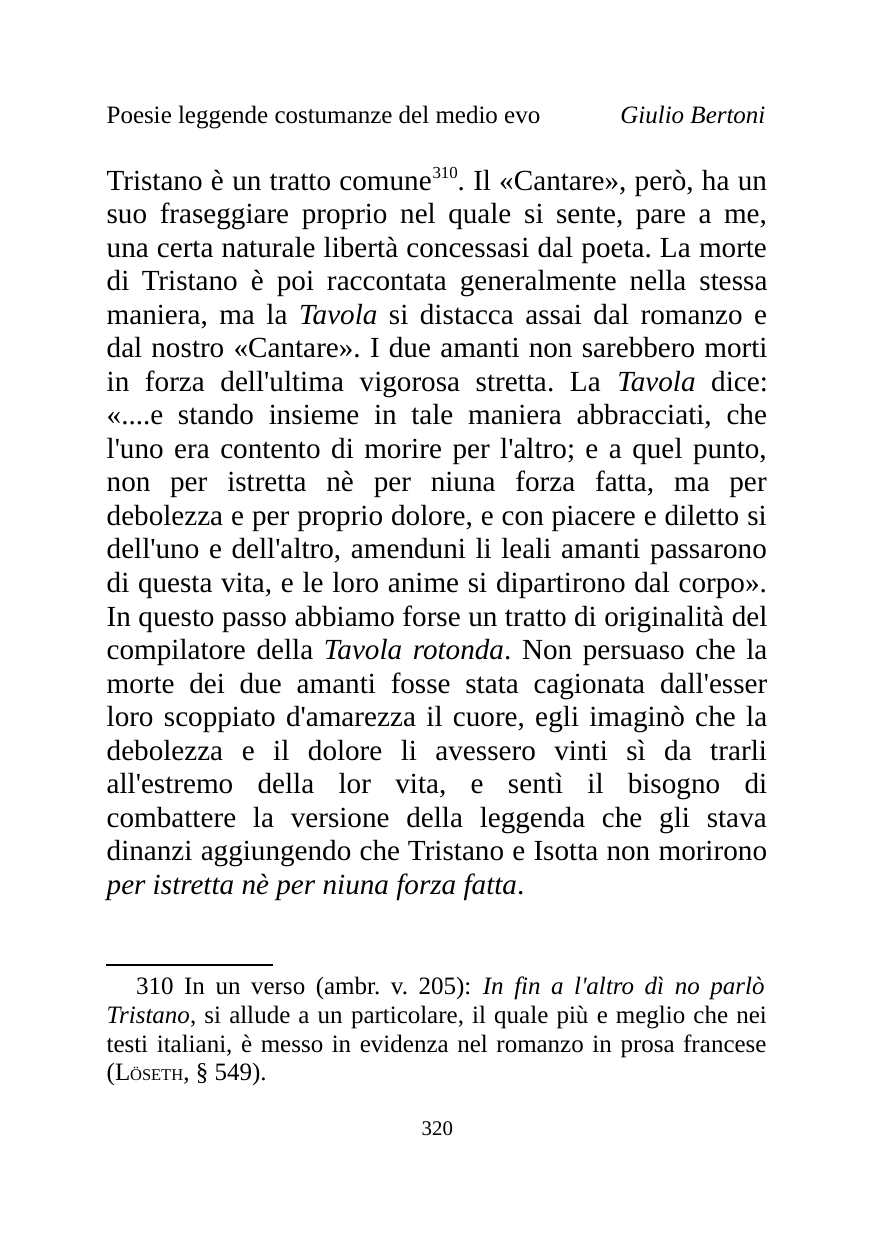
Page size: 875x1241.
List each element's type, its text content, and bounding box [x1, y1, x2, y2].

text Tristano è un tratto comune. Il «Cantare», però, ha un suo fraseggiare proprio nel quale si sente, pare a me, una certa naturale libertà concessasi dal poeta. La morte di Tristano è poi raccontata generalmente nella stessa maniera, ma la Tavola si distacca assai dal romanzo e dal nostro «Cantare». I due amanti non sarebbero morti in forza dell'ultima vigorosa stretta. La Tavola dice: «....e stando insieme in tale maniera abbracciati, che l'uno era contento di morire per l'altro; e a quel punto, non per istretta nè per niuna forza fatta, ma per debolezza e per proprio dolore, e con piacere e diletto si dell'uno e dell'altro, amenduni li leali amanti passarono di questa vita, e le loro anime si dipartirono dal corpo». In questo passo abbiamo forse un tratto di originalità del compilatore della Tavola rotonda. Non persuaso che la morte dei due amanti fosse stata cagionata dall'esser loro scoppiato d'amarezza il cuore, egli imaginò che la debolezza e il dolore li avessero vinti sì da trarli all'estremo della lor vita, e sentì il bisogno di combattere la versione della leggenda che gli stava dinanzi aggiungendo che Tristano e Isotta non morirono per istretta nè per niuna forza fatta. [106, 163, 768, 901]
text In un verso (ambr. v. 205): In fin a l'altro dì no parlò Tristano, si allude a un particolare, il quale più e meglio che nei testi italiani, è messo in evidenza nel romanzo in prosa francese (Löseth, § 549). [106, 971, 768, 1086]
